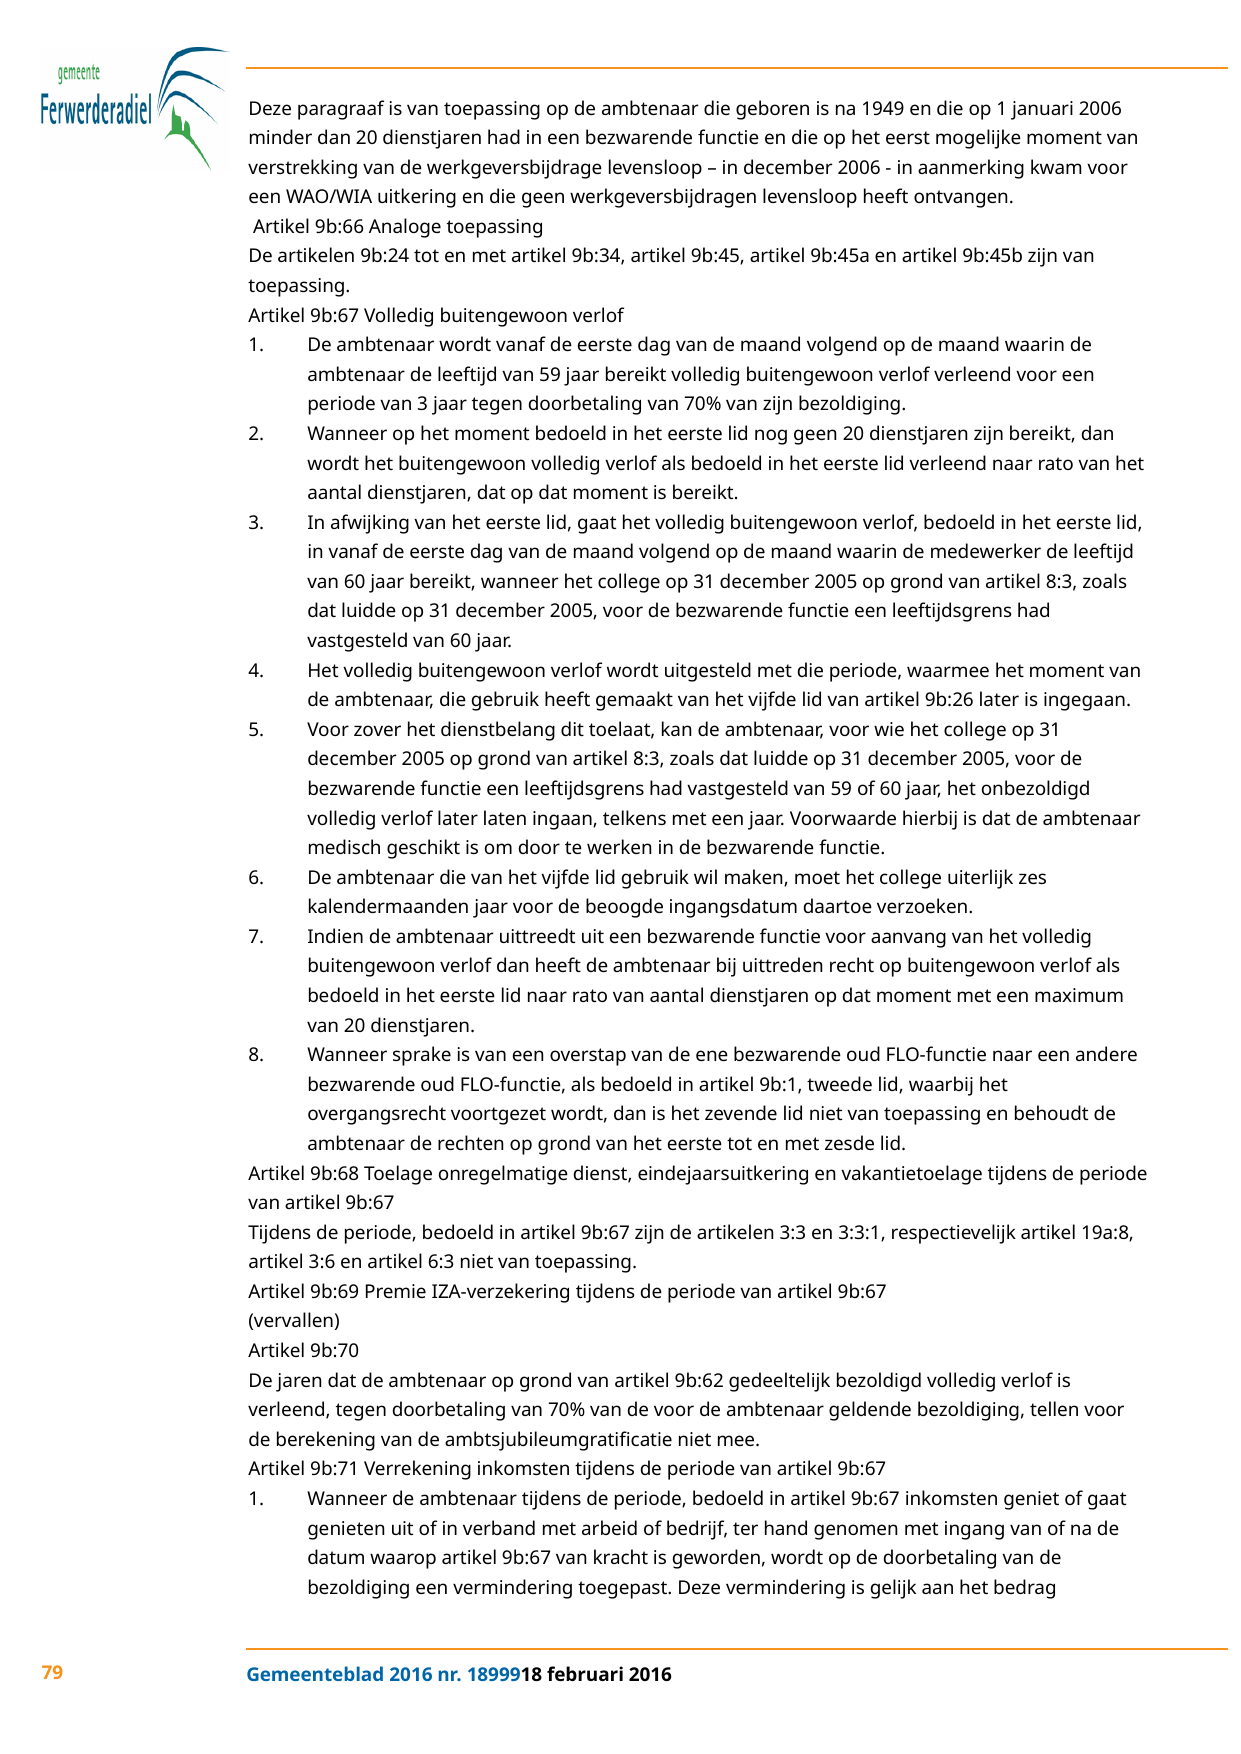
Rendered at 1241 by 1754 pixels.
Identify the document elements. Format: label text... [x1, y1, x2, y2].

list Indien de ambtenaar uittreedt uit een bezwarende functie voor aanvang van het volledig buitengewoon verlof dan heeft de ambtenaar bij uittreden recht op buitengewoon verlof als bedoeld in het eerste lid naar rato van aantal dienstjaren op dat moment met een maximum van 20 dienstjaren. [248, 923, 1152, 1038]
text Artikel 9b:71 Verrekening inkomsten tijdens de periode van artikel 9b:67 [248, 1456, 1152, 1481]
text Tijdens de periode, bedoeld in artikel 9b:67 zijn de artikelen 3:3 en 3:3:1, respectievelijk artikel 19a:8, artikel 3:6 en artikel 6:3 niet van toepassing. [248, 1219, 1152, 1274]
list Wanneer de ambtenaar tijdens de periode, bedoeld in artikel 9b:67 inkomsten geniet of gaat genieten uit of in verband met arbeid of bedrijf, ter hand genomen met ingang van of na de datum waarop artikel 9b:67 van kracht is geworden, wordt op de doorbetaling van de bezoldiging een vermindering toegepast. Deze vermindering is gelijk aan het bedrag [248, 1485, 1152, 1600]
list De ambtenaar die van het vijfde lid gebruik wil maken, moet het college uiterlijk zes kalendermaanden jaar voor de beoogde ingangsdatum daartoe verzoeken. [248, 864, 1152, 919]
text Artikel 9b:66 Analoge toepassing [248, 213, 1152, 239]
list De ambtenaar wordt vanaf de eerste dag van de maand volgend op de maand waarin de ambtenaar de leeftijd van 59 jaar bereikt volledig buitengewoon verlof verleend voor een periode van 3 jaar tegen doorbetaling van 70% van zijn bezoldiging. [248, 331, 1152, 416]
text (vervallen) [248, 1308, 1152, 1333]
text De jaren dat de ambtenaar op grond van artikel 9b:62 gedeeltelijk bezoldigd volledig verlof is verleend, tegen doorbetaling van 70% van de voor de ambtenaar geldende bezoldiging, tellen voor de berekening van de ambtsjubileumgratificatie niet mee. [248, 1367, 1152, 1452]
list Wanneer sprake is van een overstap van de ene bezwarende oud FLO-functie naar een andere bezwarende oud FLO-functie, als bedoeld in artikel 9b:1, tweede lid, waarbij het overgangsrecht voortgezet wordt, dan is het zevende lid niet van toepassing en behoudt de ambtenaar de rechten op grond van het eerste tot en met zesde lid. [248, 1041, 1152, 1156]
text Artikel 9b:67 Volledig buitengewoon verlof [248, 302, 1152, 328]
list Voor zover het dienstbelang dit toelaat, kan de ambtenaar, voor wie het college op 31 december 2005 op grond van artikel 8:3, zoals dat luidde op 31 december 2005, voor de bezwarende functie een leeftijdsgrens had vastgesteld van 59 of 60 jaar, het onbezoldigd volledig verlof later laten ingaan, telkens met een jaar. Voorwaarde hierbij is dat de ambtenaar medisch geschikt is om door te werken in de bezwarende functie. [248, 716, 1152, 860]
text De artikelen 9b:24 tot en met artikel 9b:34, artikel 9b:45, artikel 9b:45a en artikel 9b:45b zijn van toepassing. [248, 243, 1152, 298]
picture [41, 47, 231, 172]
text Artikel 9b:69 Premie IZA-verzekering tijdens de periode van artikel 9b:67 [248, 1278, 1152, 1304]
text Artikel 9b:70 [248, 1337, 1152, 1363]
list Het volledig buitengewoon verlof wordt uitgesteld met die periode, waarmee het moment van de ambtenaar, die gebruik heeft gemaakt van het vijfde lid van artikel 9b:26 later is ingegaan. [248, 657, 1152, 712]
text Deze paragraaf is van toepassing op de ambtenaar die geboren is na 1949 en die op 1 januari 2006 minder dan 20 dienstjaren had in een bezwarende functie en die op het eerst mogelijke moment van verstrekking van de werkgeversbijdrage levensloop – in december 2006 - in aanmerking kwam voor een WAO/WIA uitkering en die geen werkgeversbijdragen levensloop heeft ontvangen. [248, 95, 1152, 209]
list Wanneer op het moment bedoeld in het eerste lid nog geen 20 dienstjaren zijn bereikt, dan wordt het buitengewoon volledig verlof als bedoeld in het eerste lid verleend naar rato van het aantal dienstjaren, dat op dat moment is bereikt. [248, 420, 1152, 505]
list In afwijking van het eerste lid, gaat het volledig buitengewoon verlof, bedoeld in het eerste lid, in vanaf de eerste dag van de maand volgend op de maand waarin de medewerker de leeftijd van 60 jaar bereikt, wanneer het college op 31 december 2005 op grond van artikel 8:3, zoals dat luidde op 31 december 2005, voor de bezwarende functie een leeftijdsgrens had vastgesteld van 60 jaar. [248, 509, 1152, 653]
text Artikel 9b:68 Toelage onregelmatige dienst, eindejaarsuitkering en vakantietoelage tijdens de periode van artikel 9b:67 [248, 1160, 1152, 1215]
